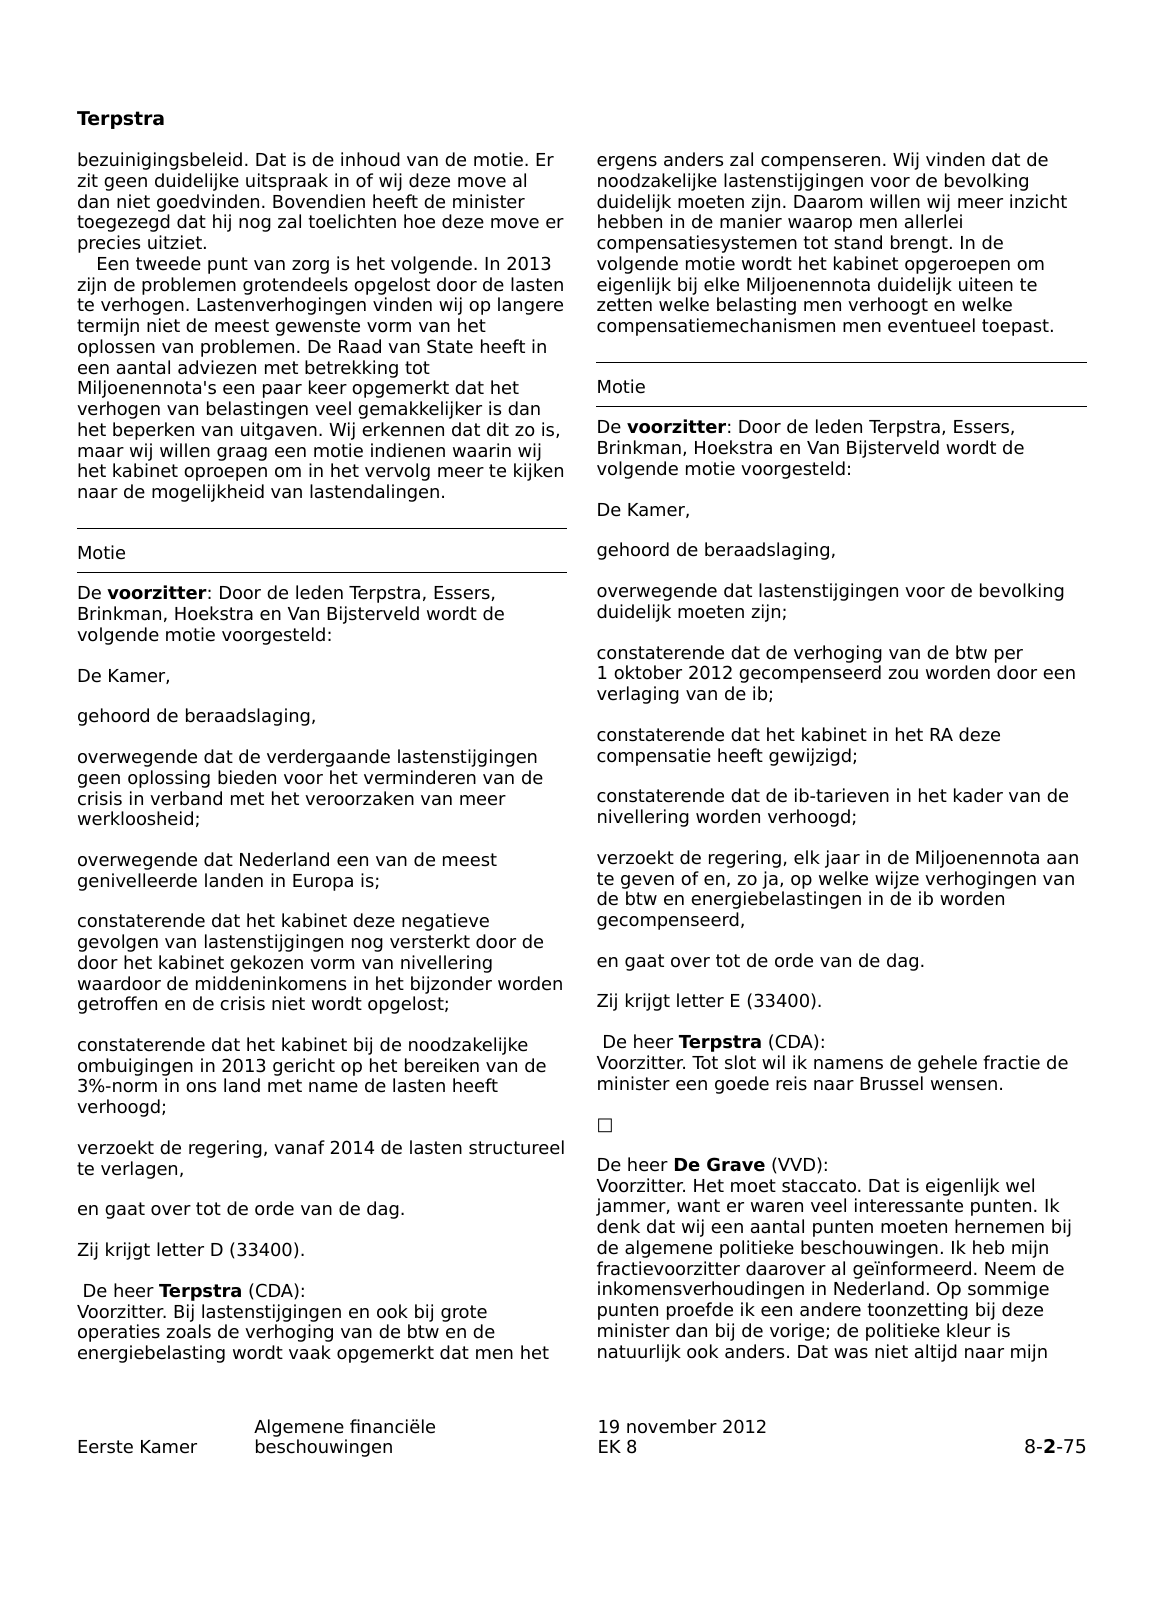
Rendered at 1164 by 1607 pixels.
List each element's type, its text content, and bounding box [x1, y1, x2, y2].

text Voorzitter. Het moet staccato. Dat is eigenlijk wel jammer, want er waren veel interessante punten. Ik denk dat wij een aantal punten moeten hernemen bij de algemene politieke beschouwingen. Ik heb mijn fractievoorzitter daarover al geïnformeerd. Neem de inkomensverhoudingen in Nederland. Op sommige punten proefde ik een andere toonzetting bij deze minister dan bij de vorige; de politieke kleur is natuurlijk ook anders. Dat was niet altijd naar mijn [596, 1176, 1087, 1362]
text overwegende dat Nederland een van de meest genivelleerde landen in Europa is; [77, 850, 567, 891]
text Motie [596, 377, 1087, 397]
text verzoekt de regering, vanaf 2014 de lasten structureel te verlagen, [77, 1138, 567, 1179]
text Zij krijgt letter D (33400). [77, 1240, 567, 1261]
text Een tweede punt van zorg is het volgende. In 2013 zijn de problemen grotendeels opgelost door de lasten te verhogen. Lastenverhogingen vinden wij op langere termijn niet de meest gewenste vorm van het oplossen van problemen. De Raad van State heeft in een aantal adviezen met betrekking tot Miljoenennota's een paar keer opgemerkt dat het verhogen van belastingen veel gemakkelijker is dan het beperken van uitgaven. Wij erkennen dat dit zo is, maar wij willen graag een motie indienen waarin wij het kabinet oproepen om in het vervolg meer te kijken naar de mogelijkheid van lastendalingen. [77, 254, 567, 503]
text constaterende dat het kabinet in het RA deze compensatie heeft gewijzigd; [596, 725, 1087, 766]
text De Kamer, [77, 665, 567, 686]
text De heer De Grave (VVD): [596, 1155, 1087, 1176]
text □ [596, 1114, 1087, 1135]
text Motie [77, 542, 567, 563]
text en gaat over tot de orde van de dag. [596, 951, 1087, 971]
text De voorzitter: Door de leden Terpstra, Essers, Brinkman, Hoekstra en Van Bijsterveld wordt de volgende motie voorgesteld: [596, 417, 1087, 479]
text overwegende dat lastenstijgingen voor de bevolking duidelijk moeten zijn; [596, 581, 1087, 622]
text gehoord de beraadslaging, [77, 706, 567, 727]
text De heer Terpstra (CDA): [77, 1281, 567, 1301]
text constaterende dat de ib-tarieven in het kader van de nivellering worden verhoogd; [596, 786, 1087, 828]
text overwegende dat de verdergaande lastenstijgingen geen oplossing bieden voor het verminderen van de crisis in verband met het veroorzaken van meer werkloosheid; [77, 747, 567, 830]
text Zij krijgt letter E (33400). [596, 991, 1087, 1012]
text constaterende dat het kabinet deze negatieve gevolgen van lastenstijgingen nog versterkt door de door het kabinet gekozen vorm van nivellering waardoor de middeninkomens in het bijzonder worden getroffen en de crisis niet wordt opgelost; [77, 911, 567, 1015]
text De Kamer, [596, 499, 1087, 520]
text De voorzitter: Door de leden Terpstra, Essers, Brinkman, Hoekstra en Van Bijsterveld wordt de volgende motie voorgesteld: [77, 583, 567, 645]
text Voorzitter. Tot slot wil ik namens de gehele fractie de minister een goede reis naar Brussel wensen. [596, 1053, 1087, 1094]
text bezuinigingsbeleid. Dat is de inhoud van de motie. Er zit geen duidelijke uitspraak in of wij deze move al dan niet goedvinden. Bovendien heeft de minister toegezegd dat hij nog zal toelichten hoe deze move er precies uitziet. [77, 150, 567, 254]
text gehoord de beraadslaging, [596, 540, 1087, 561]
text Voorzitter. Bij lastenstijgingen en ook bij grote operaties zoals de verhoging van de btw en de energiebelasting wordt vaak opgemerkt dat men het [77, 1301, 567, 1364]
text ergens anders zal compenseren. Wij vinden dat de noodzakelijke lastenstijgingen voor de bevolking duidelijk moeten zijn. Daarom willen wij meer inzicht hebben in de manier waarop men allerlei compensatiesystemen tot stand brengt. In de volgende motie wordt het kabinet opgeroepen om eigenlijk bij elke Miljoenennota duidelijk uiteen te zetten welke belasting men verhoogt en welke compensatiemechanismen men eventueel toepast. [596, 150, 1087, 337]
text verzoekt de regering, elk jaar in de Miljoenennota aan te geven of en, zo ja, op welke wijze verhogingen van de btw en energiebelastingen in de ib worden gecompenseerd, [596, 848, 1087, 931]
text De heer Terpstra (CDA): [596, 1032, 1087, 1053]
text constaterende dat de verhoging van de btw per 1 oktober 2012 gecompenseerd zou worden door een verlaging van de ib; [596, 642, 1087, 705]
text en gaat over tot de orde van de dag. [77, 1199, 567, 1220]
text constaterende dat het kabinet bij de noodzakelijke ombuigingen in 2013 gericht op het bereiken van de 3%-norm in ons land met name de lasten heeft verhoogd; [77, 1035, 567, 1118]
